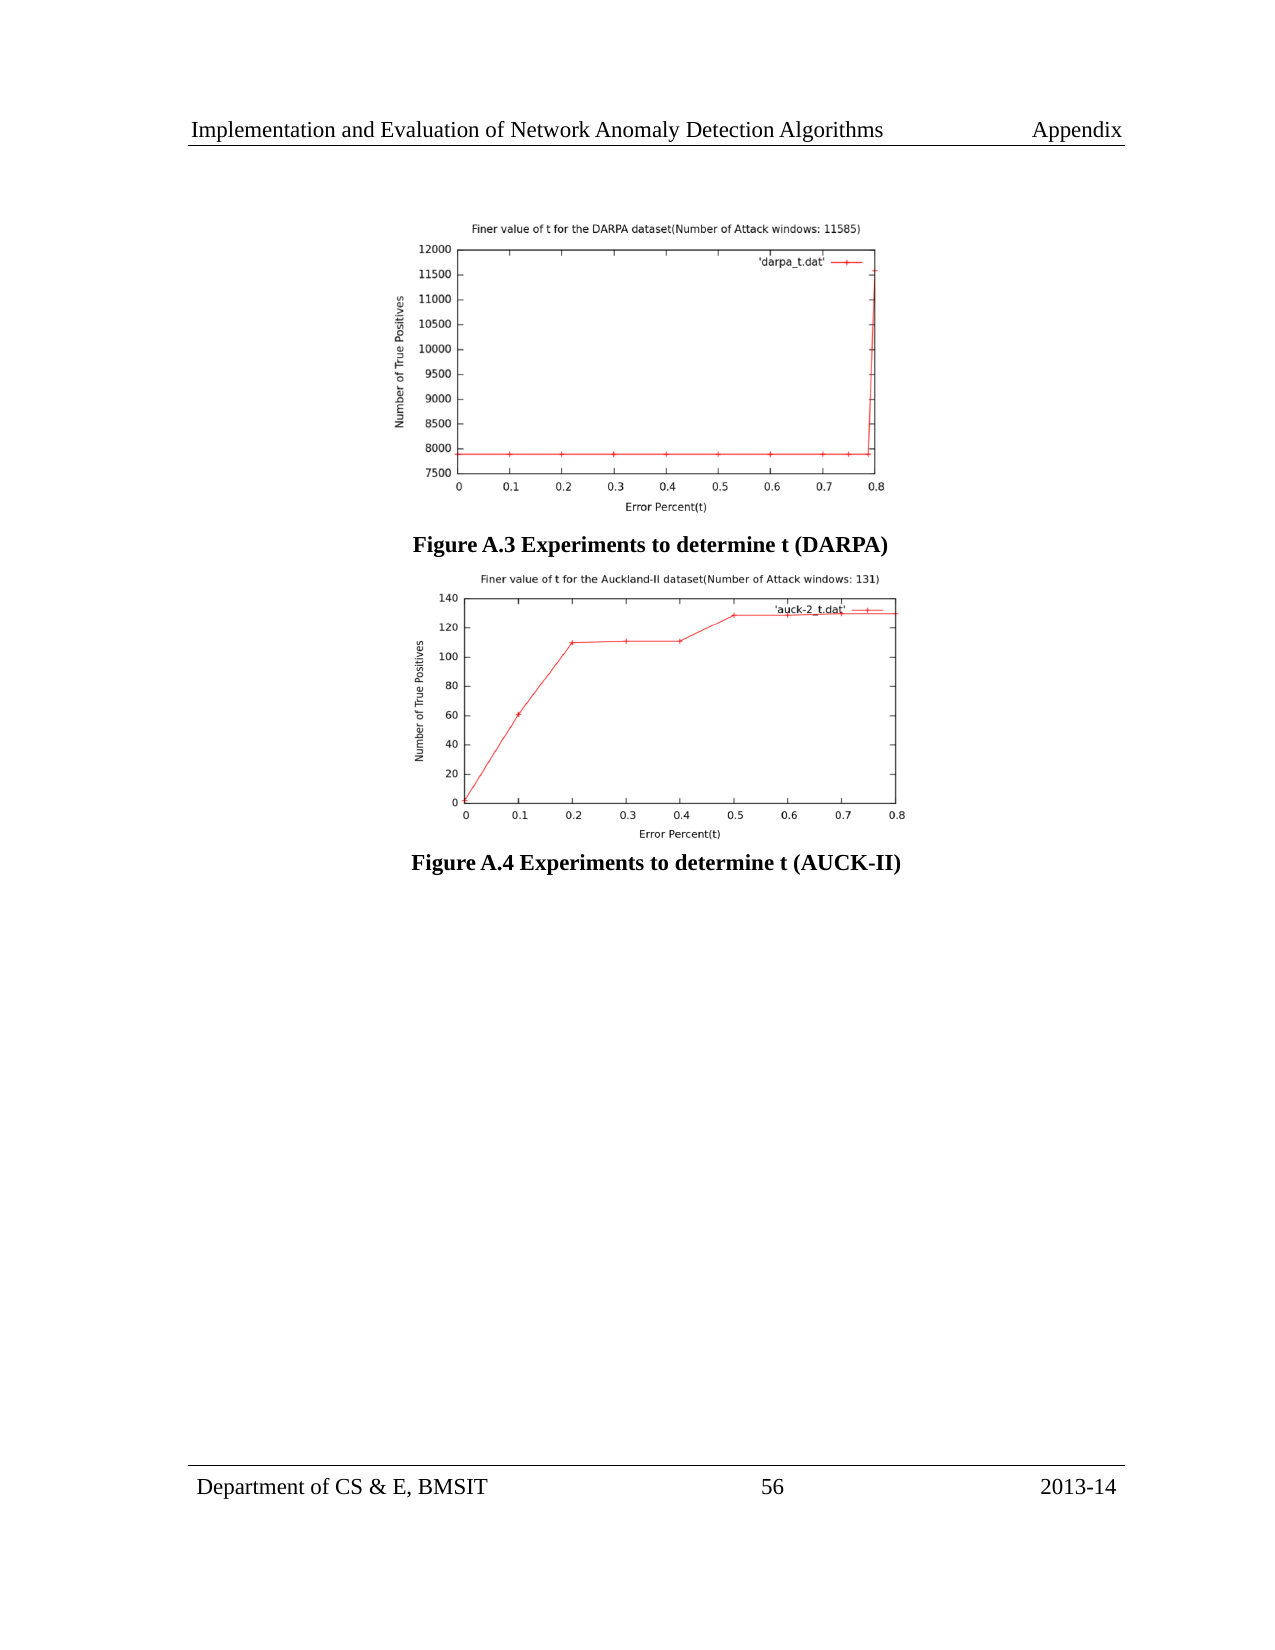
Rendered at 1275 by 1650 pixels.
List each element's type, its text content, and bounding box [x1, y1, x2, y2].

picture [398, 569, 910, 846]
text Figure A.3 Experiments to determine t (DARPA) [188, 531, 1125, 558]
picture [389, 220, 889, 515]
text Figure A.4 Experiments to determine t (AUCK-II) [188, 849, 1125, 876]
